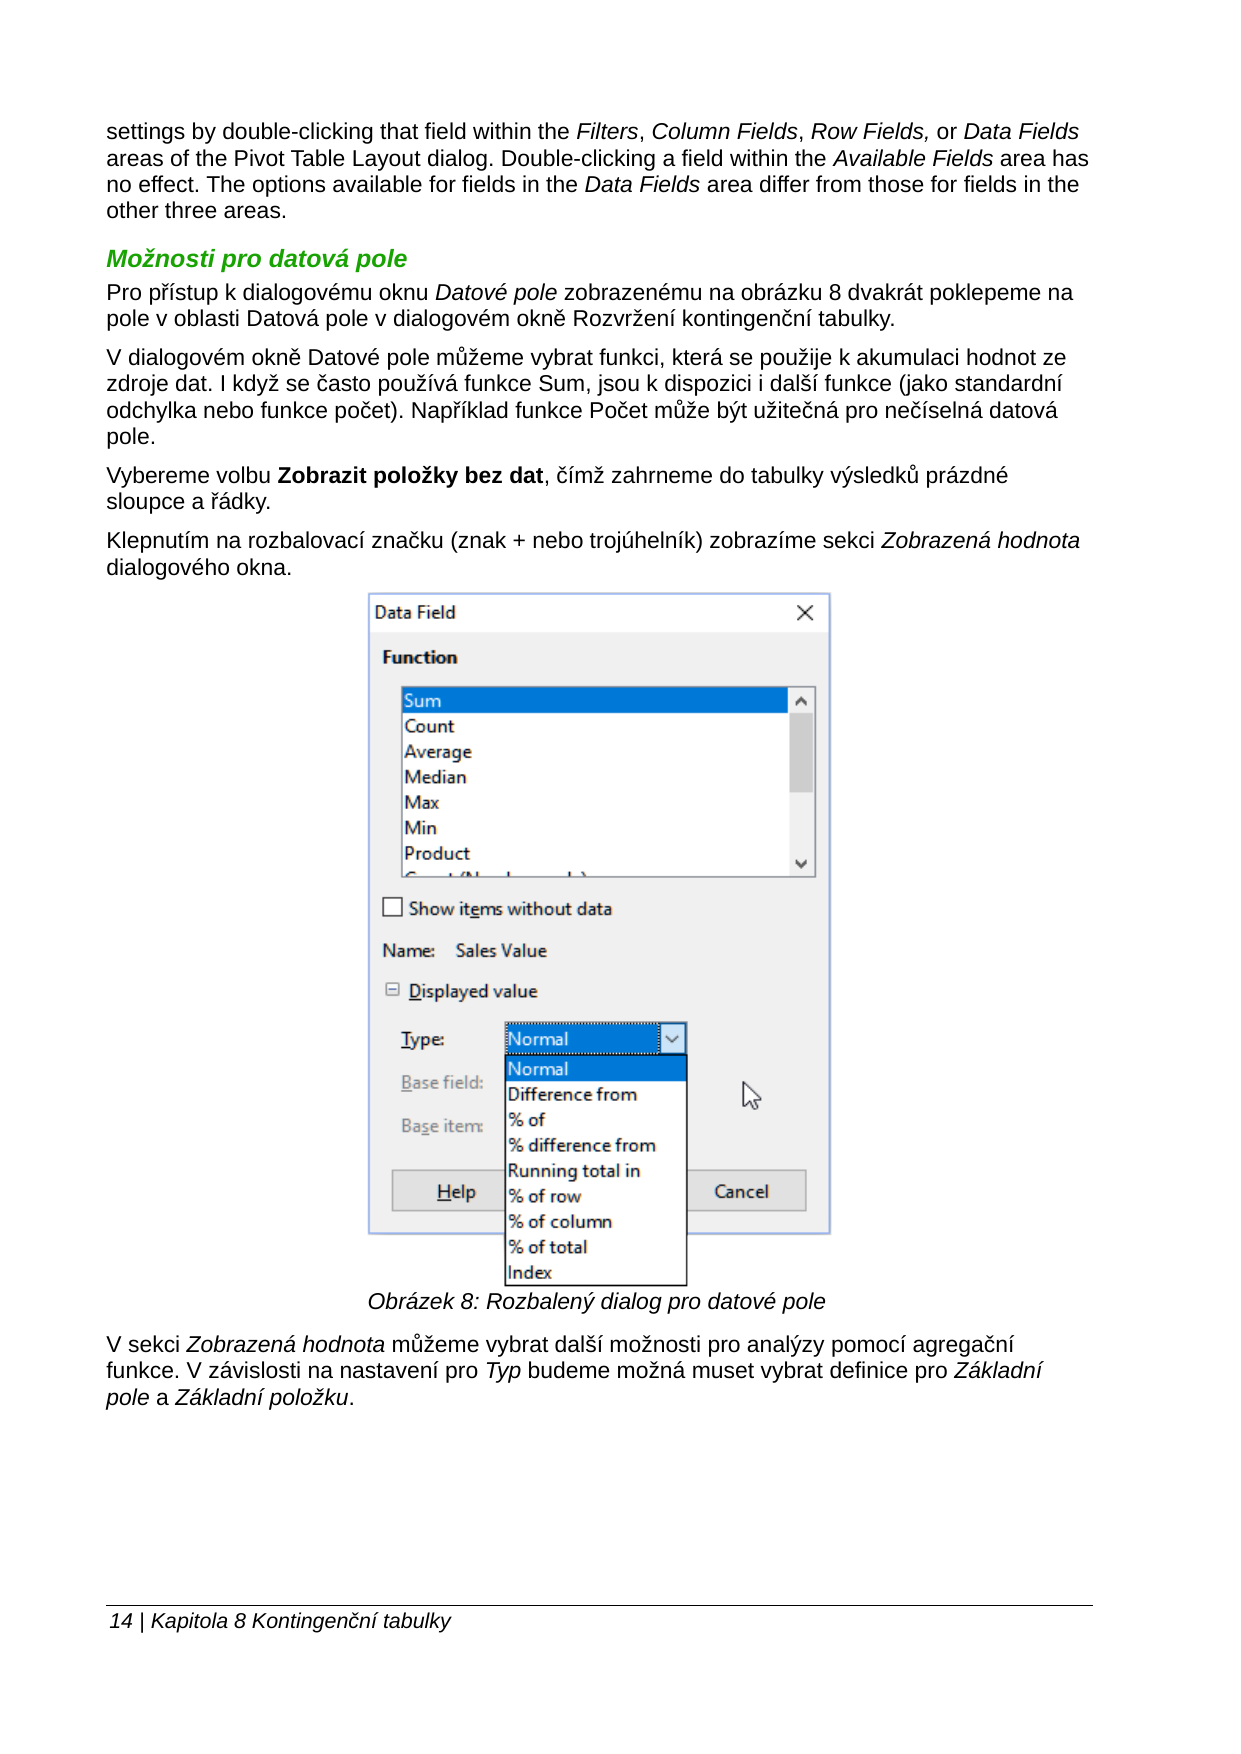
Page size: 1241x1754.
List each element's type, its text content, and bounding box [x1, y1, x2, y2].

text V sekci Zobrazená hodnota můžeme vybrat další možnosti pro analýzy pomocí agregační funkce. V závislosti na nastavení pro Typ budeme možná muset vybrat definice pro Základní pole a Základní položku. [106, 1331, 1093, 1410]
text V dialogovém okně Datové pole můžeme vybrat funkci, která se použije k akumulaci hodnot ze zdroje dat. I když se často používá funkce Sum, jsou k dispozici i další funkce (jako standardní odchylka nebo funkce počet). Například funkce Počet může být užitečná pro nečíselná datová pole. [106, 344, 1093, 449]
text Vybereme volbu Zobrazit položky bez dat, čímž zahrneme do tabulky výsledků prázdné sloupce a řádky. [106, 462, 1093, 515]
subtitle Možnosti pro datová pole [106, 244, 1093, 273]
picture [367, 592, 832, 1288]
text Obrázek 8: Rozbalený dialog pro datové pole [367, 1288, 831, 1314]
text Pro přístup k dialogovému oknu Datové pole zobrazenému na obrázku 8 dvakrát poklepeme na pole v oblasti Datová pole v dialogovém okně Rozvržení kontingenční tabulky. [106, 279, 1093, 332]
text Klepnutím na rozbalovací značku (znak + nebo trojúhelník) zobrazíme sekci Zobrazená hodnota dialogového okna. [106, 527, 1093, 580]
text settings by double-clicking that field within the Filters, Column Fields, Row Fields, or Data Fields areas of the Pivot Table Layout dialog. Double-clicking a field within the Available Fields area has no effect. The options available for fields in the Data Fields area differ from those for fields in the other three areas. [106, 118, 1093, 223]
